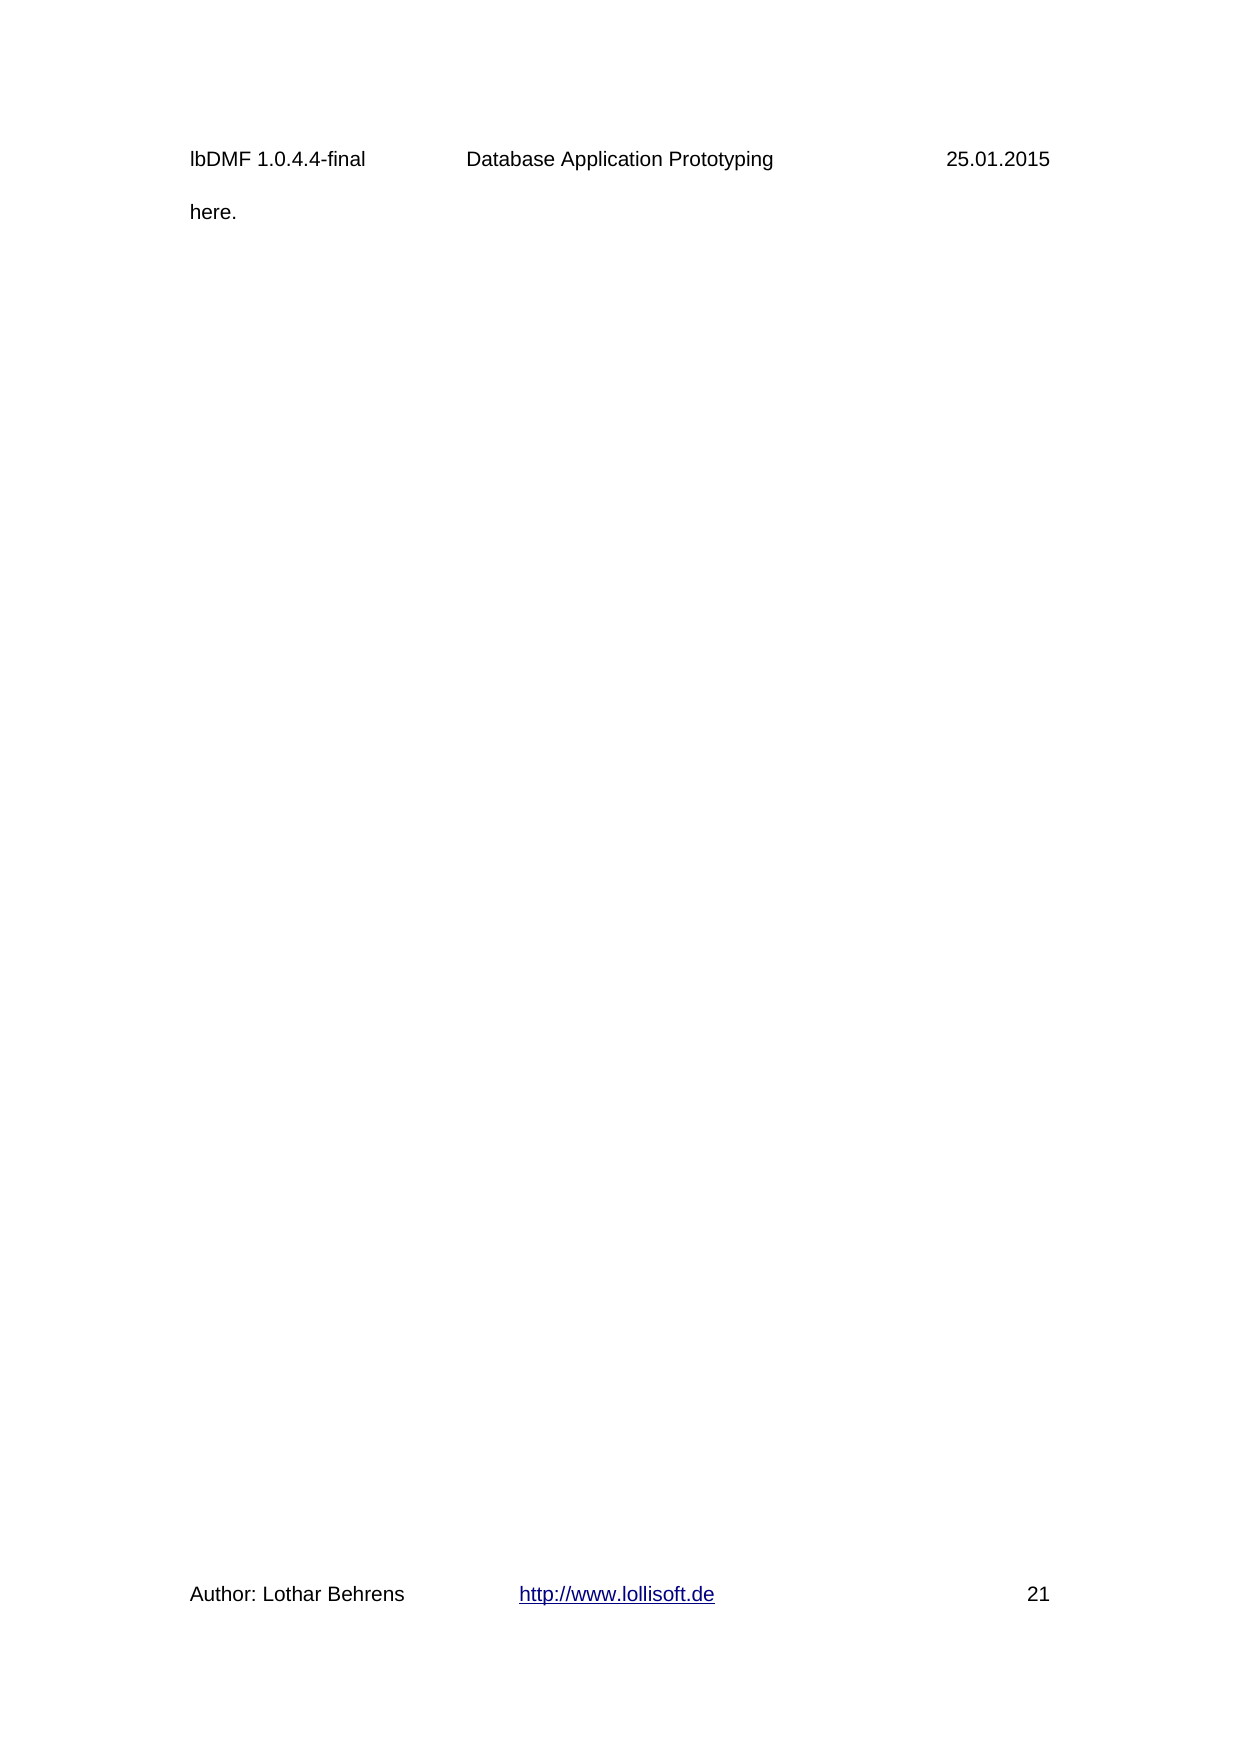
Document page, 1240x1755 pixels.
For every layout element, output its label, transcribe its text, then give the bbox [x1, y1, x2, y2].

text here. [189, 201, 1050, 224]
